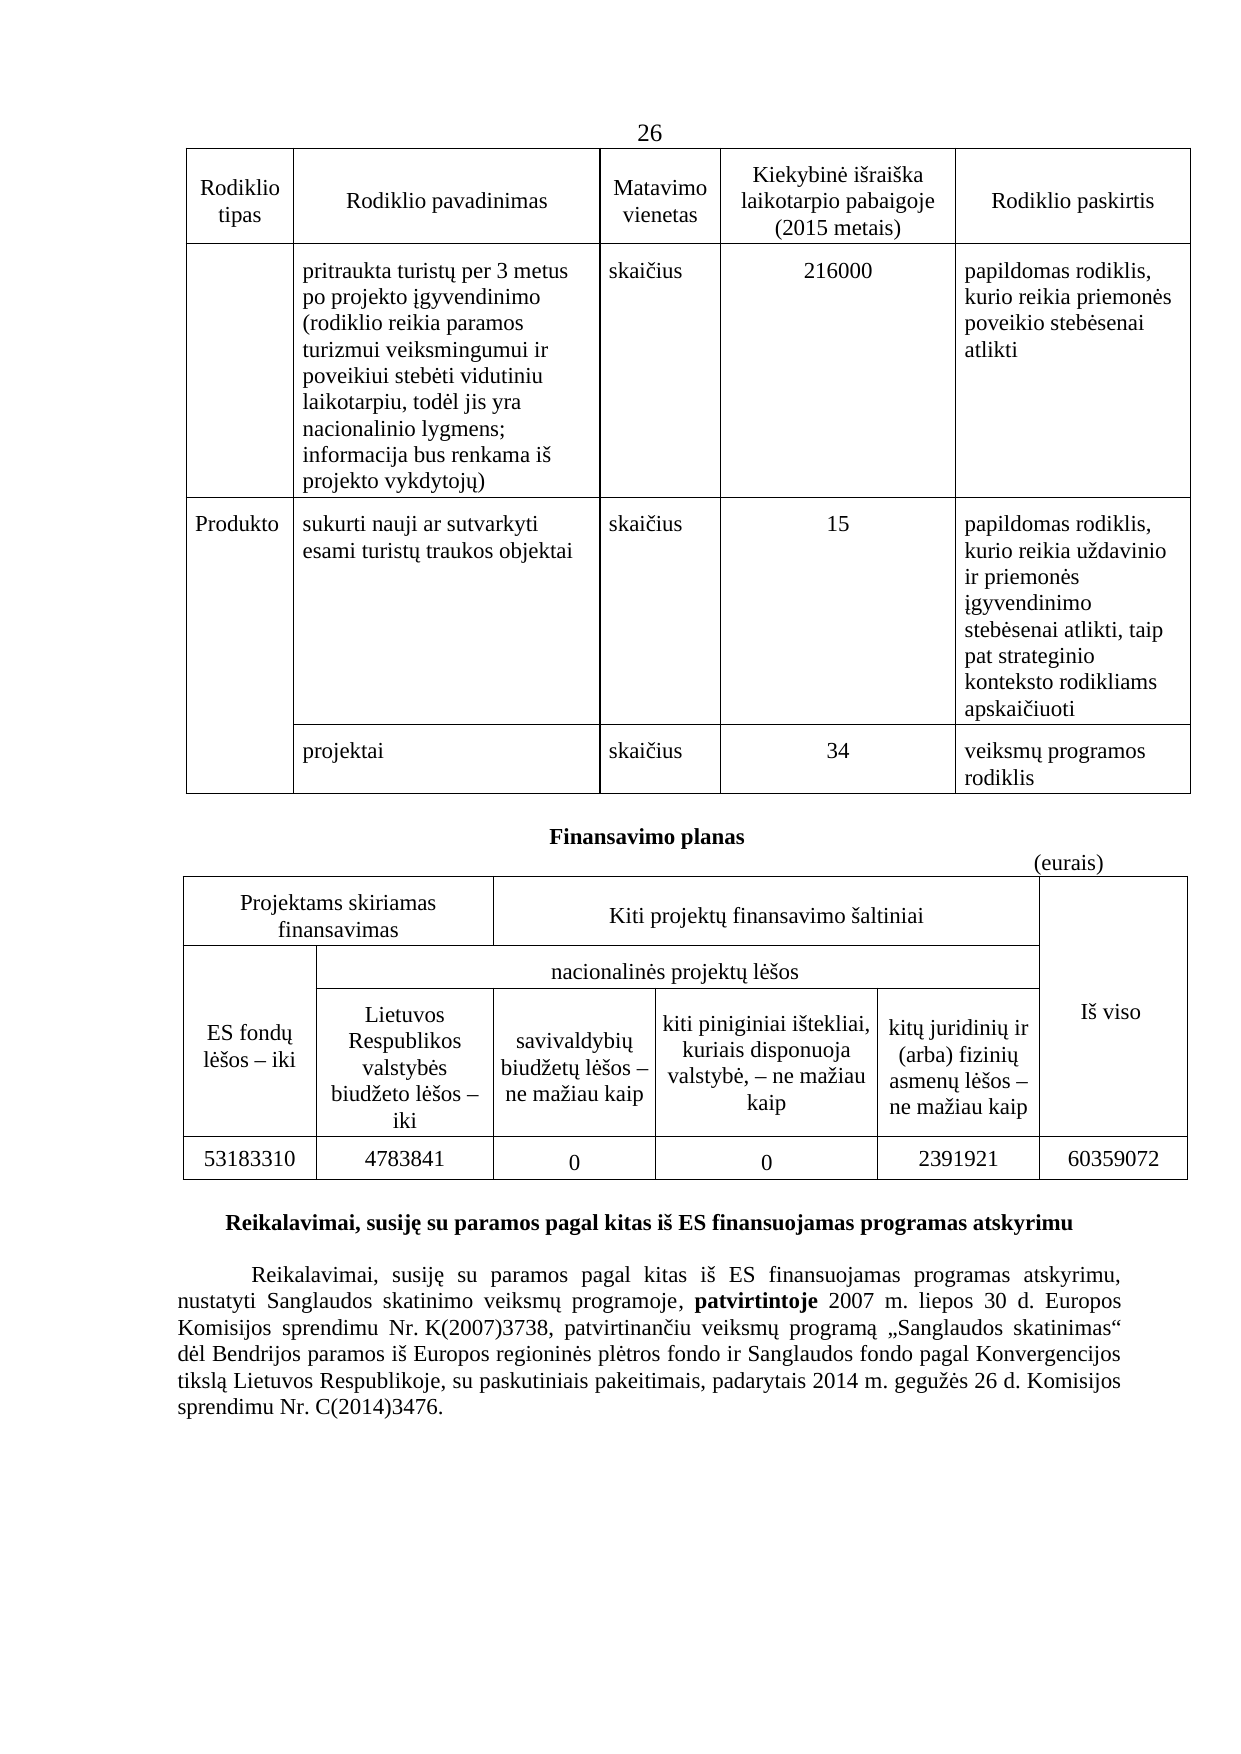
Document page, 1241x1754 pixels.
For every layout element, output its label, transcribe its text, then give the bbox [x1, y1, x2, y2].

text Reikalavimai, susiję su paramos pagal kitas iš ES finansuojamas programas atskyrimu [177, 1208, 1122, 1235]
table_cell savivaldybių biudžetų lėšos – ne mažiau kaip [494, 989, 655, 1136]
table_cell 4783841 [317, 1137, 493, 1179]
table_cell 2391921 [878, 1137, 1039, 1179]
table_header Iš viso [1040, 877, 1187, 1136]
table_cell Lietuvos Respublikos valstybės biudžeto lėšos – iki [317, 989, 493, 1136]
table_cell sukurti nauji ar sutvarkyti esami turistų traukos objektai [294, 498, 599, 724]
table_cell veiksmų programos rodiklis [956, 725, 1190, 793]
table_cell 216000 [721, 244, 955, 497]
table_cell 15 [721, 498, 955, 724]
table_cell 0 [656, 1137, 877, 1179]
table_header Projektams skiriamas finansavimas [184, 877, 493, 945]
table_cell nacionalinės projektų lėšos [317, 946, 1039, 988]
table_cell kiti piniginiai ištekliai, kuriais disponuoja valstybė, – ne mažiau kaip [656, 989, 877, 1136]
table_cell [187, 244, 293, 497]
table_header Rodiklio tipas [187, 149, 293, 243]
table_cell papildomas rodiklis, kurio reikia priemonės poveikio stebėsenai atlikti [956, 244, 1190, 497]
table_cell papildomas rodiklis, kurio reikia uždavinio ir priemonės įgyvendinimo stebėsenai atlikti, taip pat strateginio konteksto rodikliams apskaičiuoti [956, 498, 1190, 724]
text Reikalavimai, susiję su paramos pagal kitas iš ES finansuojamas programas atskyrimu, nustatyti Sanglaudos skatinimo veiksmų programoje, patvirtintoje 2007 m. liepos 30 d. Europos Komisijos sprendimu Nr. K(2007)3738, patvirtinančiu veiksmų programą „Sanglaudos skatinimas“ dėl Bendrijos paramos iš Europos regioninės plėtros fondo ir Sanglaudos fondo pagal Konvergencijos tikslą Lietuvos Respublikoje, su paskutiniais pakeitimais, padarytais 2014 m. gegužės 26 d. Komisijos sprendimu Nr. C(2014)3476. [177, 1261, 1122, 1419]
table_cell 0 [494, 1137, 655, 1179]
table_header Rodiklio pavadinimas [294, 149, 599, 243]
table_cell kitų juridinių ir (arba) fizinių asmenų lėšos – ne mažiau kaip [878, 989, 1039, 1136]
text Finansavimo planas [177, 823, 1122, 849]
table_header Matavimo vienetas [601, 149, 720, 243]
table_cell skaičius [601, 725, 720, 793]
table_cell 60359072 [1040, 1137, 1187, 1179]
text (eurais) [177, 849, 1122, 876]
table_cell Produkto [187, 498, 293, 793]
table_header Kiti projektų finansavimo šaltiniai [494, 877, 1039, 945]
table_cell skaičius [601, 498, 720, 724]
table_cell 34 [721, 725, 955, 793]
table_header Kiekybinė išraiška laikotarpio pabaigoje (2015 metais) [721, 149, 955, 243]
table_cell pritraukta turistų per 3 metus po projekto įgyvendinimo (rodiklio reikia paramos turizmui veiksmingumui ir poveikiui stebėti vidutiniu laikotarpiu, todėl jis yra nacionalinio lygmens; informacija bus renkama iš projekto vykdytojų) [294, 244, 599, 497]
table_cell skaičius [601, 244, 720, 497]
table_cell projektai [294, 725, 599, 793]
table_cell ES fondų lėšos – iki [184, 946, 316, 1136]
table_cell 53183310 [184, 1137, 316, 1179]
table_header Rodiklio paskirtis [956, 149, 1190, 243]
